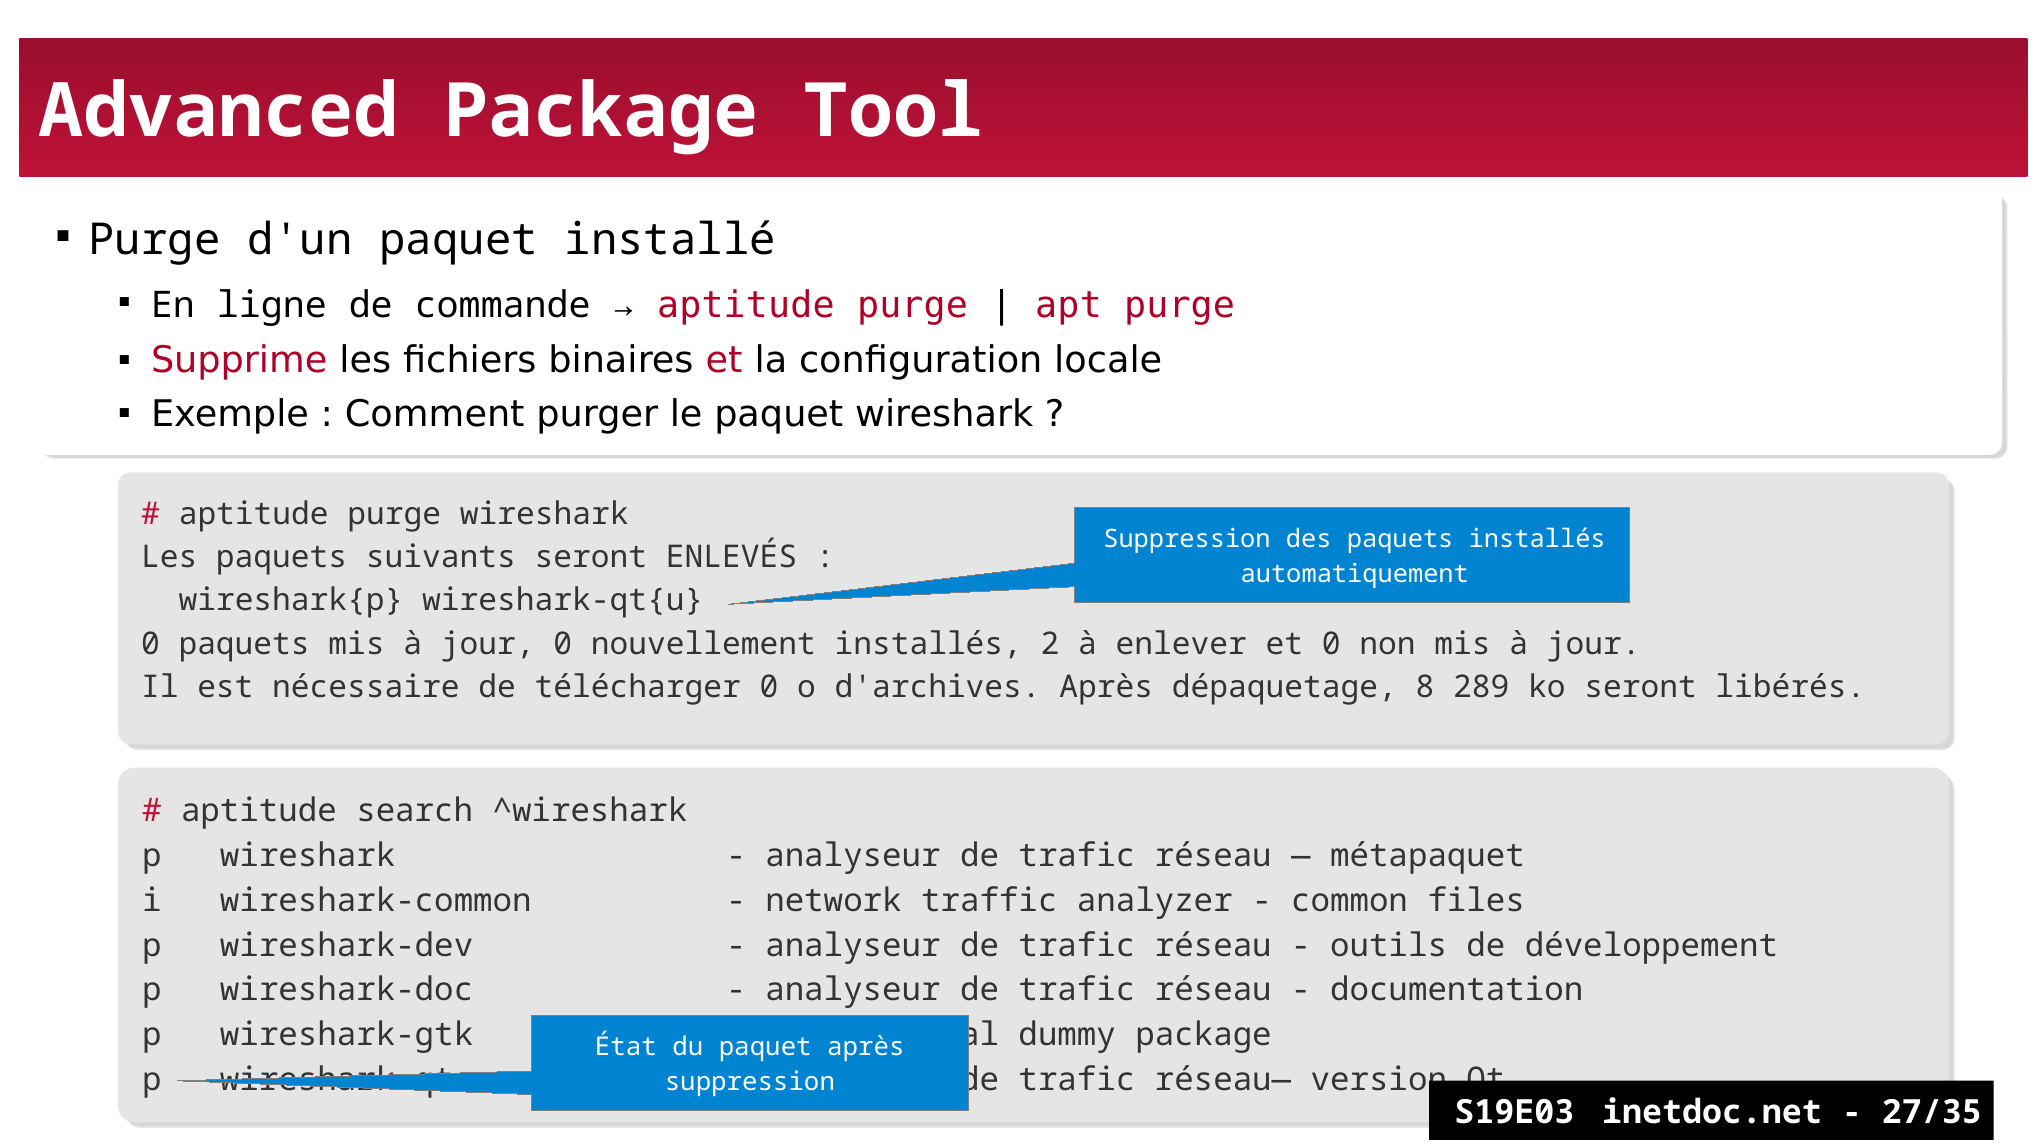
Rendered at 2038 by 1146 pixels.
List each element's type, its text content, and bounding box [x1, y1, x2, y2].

text_box Suppression des paquets installés automatiquement [728, 507, 1630, 605]
text_box S19E03 inetdoc.net - <numéro>/35 [1429, 1080, 1994, 1140]
text_box # aptitude purge wireshark Les paquets suivants seront ENLEVÉS : wireshark{p} wireshark-qt{u} 0 paquets mis à jour, 0 nouvellement installés, 2 à enlever et 0 non mis à jour. Il est nécessaire de télécharger 0 o d'archives. Après dépaquetage, 8 289 ko seront libérés. [118, 472, 1949, 745]
text_box Advanced Package Tool [19, 38, 2028, 177]
text_box Purge d'un paquet installé En ligne de commande → aptitude purge | apt purge Supprime les fichiers binaires et la configuration locale Exemple : Comment purger le paquet wireshark ? [35, 188, 2003, 455]
text_box État du paquet après suppression [177, 1015, 969, 1111]
text_box # aptitude search ^wireshark p wireshark - analyseur de trafic réseau — métapaquet i wireshark-common - network traffic analyzer - common files p wireshark-dev - analyseur de trafic réseau - outils de développement p wireshark-doc - analyseur de trafic réseau - documentation p wireshark-gtk - transitional dummy package p wireshark-qt - analyseur de trafic réseau— version Qt [118, 767, 1949, 1123]
